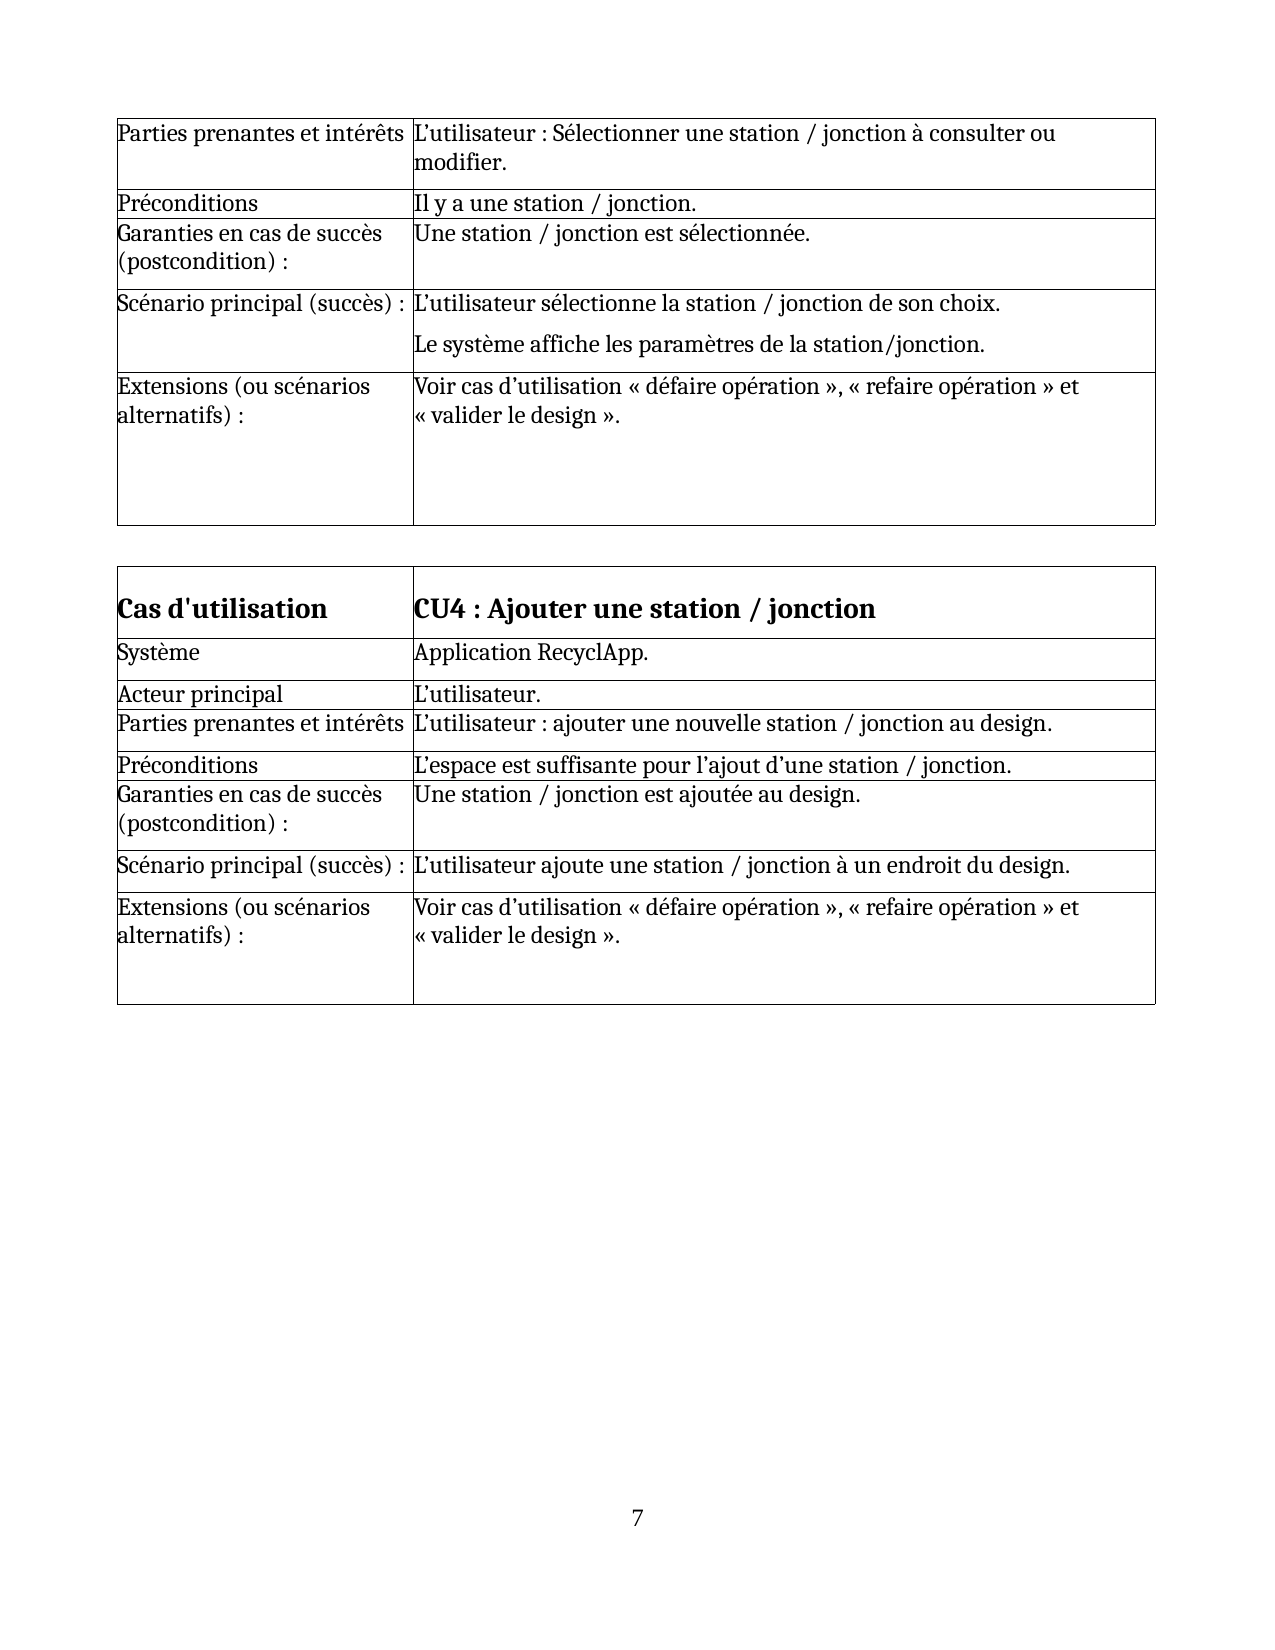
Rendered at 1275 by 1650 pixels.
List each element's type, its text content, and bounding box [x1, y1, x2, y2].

table_cell L’utilisateur sélectionne la station / jonction de son choix. Le système affiche les paramètres de la station/jonction. [414, 290, 1155, 371]
table_cell Application RecyclApp. [414, 639, 1155, 679]
table_header CU4 : Ajouter une station / jonction [414, 567, 1155, 638]
table_cell Extensions (ou scénarios alternatifs) : [118, 893, 413, 1004]
table_cell Une station / jonction est ajoutée au design. [414, 781, 1155, 850]
table_cell Extensions (ou scénarios alternatifs) : [118, 373, 413, 524]
table_cell Voir cas d’utilisation « défaire opération », « refaire opération » et « valider le design ». [414, 893, 1155, 1004]
table_cell Système [118, 639, 413, 679]
table_cell L’utilisateur : Sélectionner une station / jonction à consulter ou modifier. [414, 119, 1155, 189]
table_cell Préconditions [118, 752, 413, 780]
table_cell Une station / jonction est sélectionnée. [414, 219, 1155, 288]
table_cell Voir cas d’utilisation « défaire opération », « refaire opération » et « valider le design ». [414, 373, 1155, 524]
table_cell L’utilisateur ajoute une station / jonction à un endroit du design. [414, 851, 1155, 892]
table_cell Scénario principal (succès) : [118, 851, 413, 892]
table_cell Scénario principal (succès) : [118, 290, 413, 371]
table_cell Garanties en cas de succès (postcondition) : [118, 219, 413, 288]
table_cell Parties prenantes et intérêts [118, 710, 413, 751]
table_cell Parties prenantes et intérêts [118, 119, 413, 189]
table_cell L’utilisateur. [414, 681, 1155, 709]
table_cell Préconditions [118, 190, 413, 218]
table_cell L’espace est suffisante pour l’ajout d’une station / jonction. [414, 752, 1155, 780]
table_header Cas d'utilisation [118, 567, 413, 638]
table_cell L’utilisateur : ajouter une nouvelle station / jonction au design. [414, 710, 1155, 751]
table_cell Il y a une station / jonction. [414, 190, 1155, 218]
table_cell Garanties en cas de succès (postcondition) : [118, 781, 413, 850]
table_cell Acteur principal [118, 681, 413, 709]
